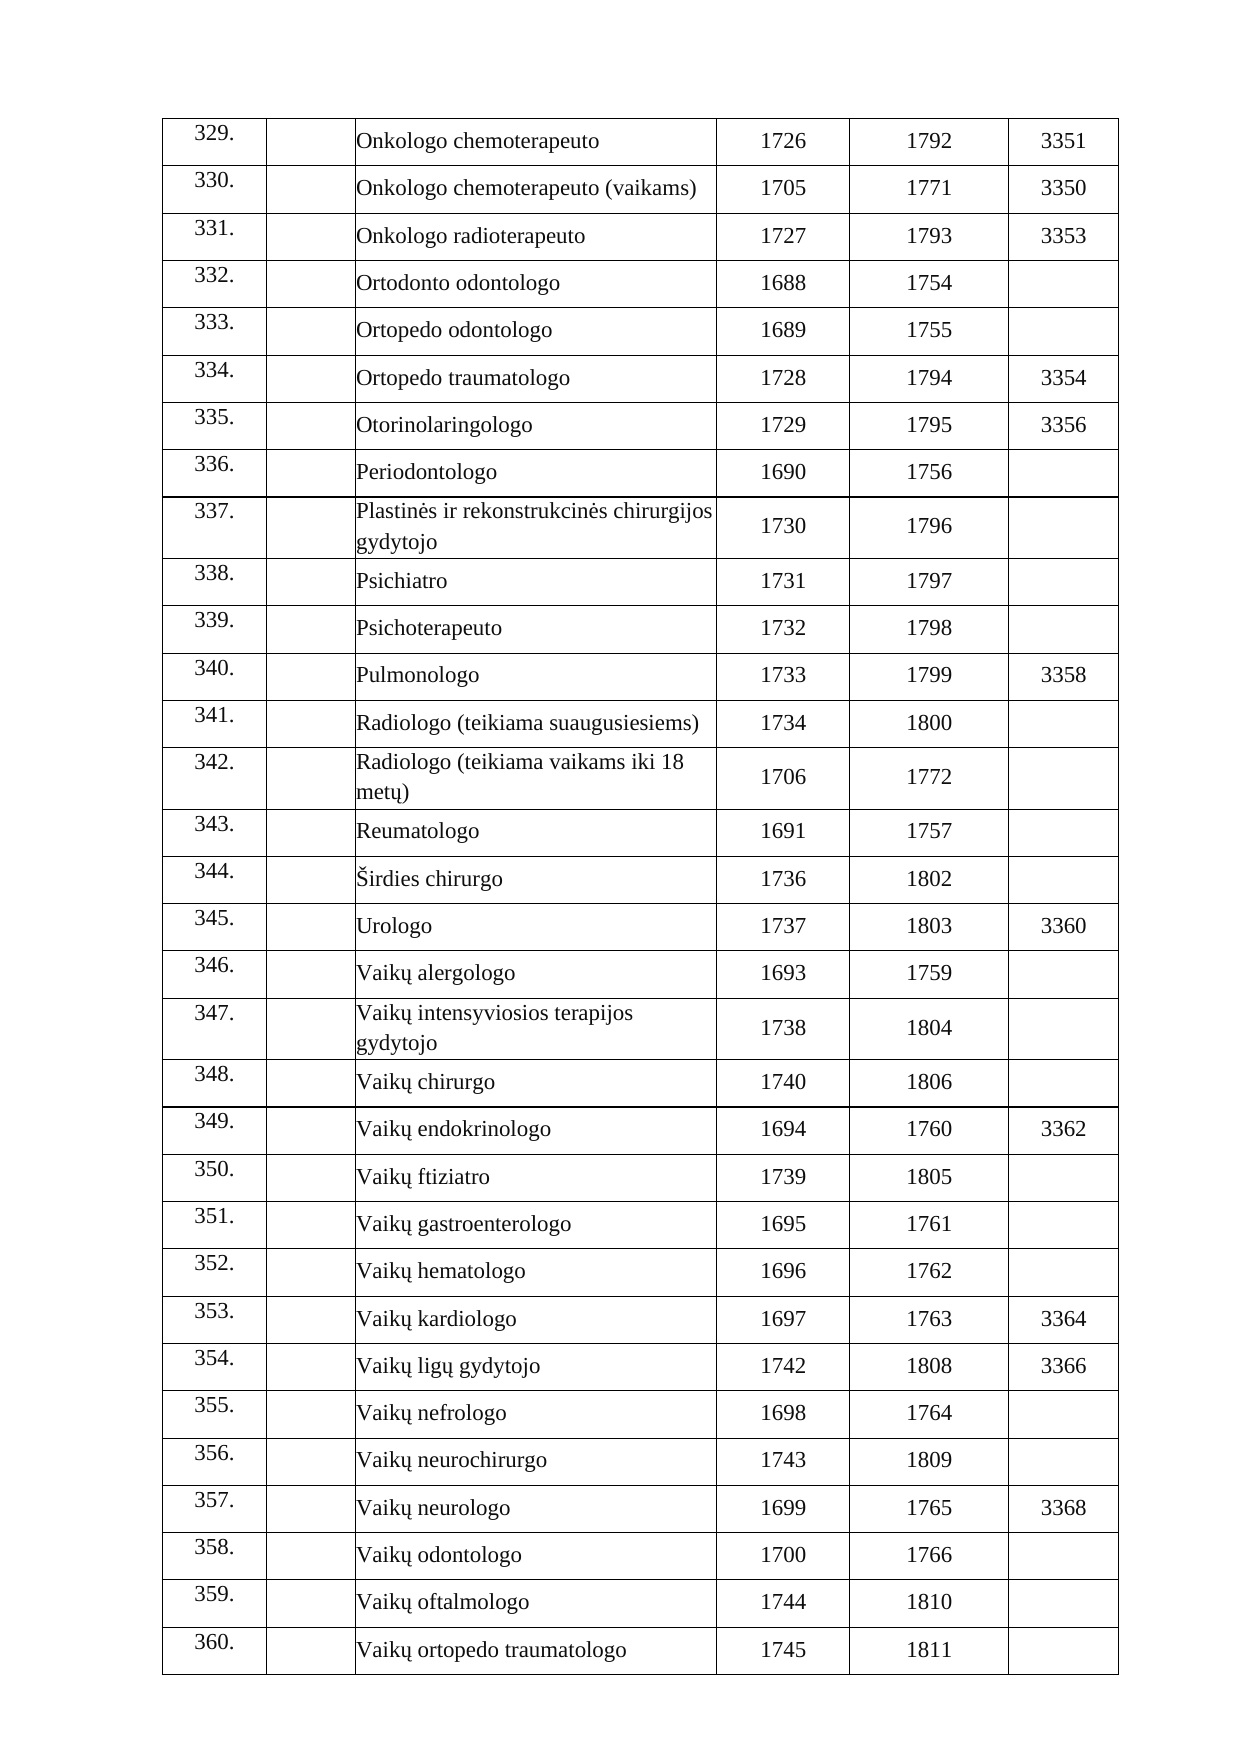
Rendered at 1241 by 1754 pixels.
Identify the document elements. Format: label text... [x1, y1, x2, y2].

table_cell 1756 [850, 450, 1008, 496]
table_cell [1142, 605, 1147, 652]
table_cell [1164, 1438, 1240, 1485]
table_cell [1119, 260, 1137, 307]
table_cell [1147, 118, 1164, 165]
table_cell [1164, 747, 1240, 808]
table_cell 355. [163, 1391, 266, 1437]
table_cell [1137, 307, 1142, 354]
table_cell 1764 [850, 1391, 1008, 1437]
table_cell [267, 119, 355, 165]
table_cell [1142, 1579, 1147, 1627]
table_cell [1147, 653, 1164, 700]
table_cell [267, 214, 355, 260]
table_cell [1164, 1627, 1240, 1674]
table_cell [1137, 809, 1142, 856]
table_cell [267, 904, 355, 950]
table_cell 1759 [850, 951, 1008, 998]
table_cell 1757 [850, 810, 1008, 856]
table_cell [1119, 1296, 1137, 1343]
table_cell [1009, 1202, 1118, 1248]
table_cell [1164, 700, 1240, 747]
table_cell 1744 [717, 1580, 849, 1627]
table_cell [1137, 1296, 1142, 1343]
table_cell 1705 [717, 166, 849, 213]
table_cell [1147, 558, 1164, 605]
table_cell 353. [163, 1297, 266, 1343]
table_cell 338. [163, 559, 266, 605]
table_cell [1164, 355, 1240, 402]
table_cell [1137, 558, 1142, 605]
table_cell [1164, 809, 1240, 856]
table_cell 343. [163, 810, 266, 856]
table_cell [1164, 558, 1240, 605]
table_cell [1147, 402, 1164, 449]
table_cell 339. [163, 606, 266, 652]
table_cell [1147, 1485, 1164, 1532]
table_cell [1009, 606, 1118, 652]
table_cell [1142, 1106, 1147, 1154]
table_cell [1164, 213, 1240, 260]
table_cell 1760 [850, 1108, 1008, 1154]
table_cell [1119, 118, 1137, 165]
table_cell [1142, 1438, 1147, 1485]
table_cell 347. [163, 999, 266, 1059]
table_cell 3356 [1009, 403, 1118, 449]
table_cell 1732 [717, 606, 849, 652]
table_cell [267, 1155, 355, 1201]
table_cell [1137, 402, 1142, 449]
table_cell [267, 403, 355, 449]
table_cell [1147, 1532, 1164, 1579]
table_cell 1743 [717, 1439, 849, 1485]
table_cell [1137, 1059, 1142, 1106]
table_cell [1137, 165, 1142, 213]
table_cell Urologo [356, 904, 716, 950]
table_cell [1164, 1059, 1240, 1106]
table_cell 360. [163, 1628, 266, 1674]
table_cell [267, 810, 355, 856]
table_cell [1009, 1580, 1118, 1627]
table_cell 3362 [1009, 1108, 1118, 1154]
table_cell [267, 356, 355, 402]
table_cell [1137, 1201, 1142, 1248]
table_cell 1690 [717, 450, 849, 496]
table_cell [1142, 260, 1147, 307]
table_cell 1797 [850, 559, 1008, 605]
table_cell [1009, 1391, 1118, 1437]
table_cell [1147, 449, 1164, 496]
table_cell [1164, 1248, 1240, 1296]
table_cell [1147, 307, 1164, 354]
table_cell [1137, 1343, 1142, 1390]
table_cell [1164, 653, 1240, 700]
table_cell [1009, 1060, 1118, 1106]
table_cell 1794 [850, 356, 1008, 402]
table_cell 350. [163, 1155, 266, 1201]
table_cell Vaikų oftalmologo [356, 1580, 716, 1627]
table_cell [1147, 496, 1164, 558]
table_cell [1147, 1248, 1164, 1296]
table_cell 1730 [717, 498, 849, 558]
table_cell 358. [163, 1533, 266, 1579]
table_cell [1164, 998, 1240, 1059]
table_cell 349. [163, 1108, 266, 1154]
table_cell [1164, 1532, 1240, 1579]
table_cell 334. [163, 356, 266, 402]
table_cell [1147, 213, 1164, 260]
table_cell [1009, 261, 1118, 307]
table_cell [1137, 1579, 1142, 1627]
table_cell [1142, 1532, 1147, 1579]
table_cell Ortopedo traumatologo [356, 356, 716, 402]
table_cell 351. [163, 1202, 266, 1248]
table_cell [1009, 951, 1118, 998]
table_cell [1119, 307, 1137, 354]
table_cell 1805 [850, 1155, 1008, 1201]
table_cell [1119, 998, 1137, 1059]
table_cell 1799 [850, 654, 1008, 700]
table_cell 1691 [717, 810, 849, 856]
table_cell [1009, 748, 1118, 808]
table_cell 1729 [717, 403, 849, 449]
table_cell 1742 [717, 1344, 849, 1390]
table_cell 1737 [717, 904, 849, 950]
table_cell [1009, 810, 1118, 856]
table_cell 333. [163, 308, 266, 354]
table_cell Psichiatro [356, 559, 716, 605]
table_cell [1164, 307, 1240, 354]
table_cell 344. [163, 857, 266, 903]
table_cell 1803 [850, 904, 1008, 950]
table_cell [1164, 260, 1240, 307]
table_cell Vaikų kardiologo [356, 1297, 716, 1343]
table_cell [1147, 1390, 1164, 1437]
table_cell 1728 [717, 356, 849, 402]
table_cell [1164, 1106, 1240, 1154]
table_cell [1119, 213, 1137, 260]
table_cell [1142, 950, 1147, 998]
table_cell [1137, 355, 1142, 402]
table_cell [1009, 559, 1118, 605]
table_cell 1765 [850, 1486, 1008, 1532]
table_cell Pulmonologo [356, 654, 716, 700]
table_cell [1119, 496, 1137, 558]
table_cell 1695 [717, 1202, 849, 1248]
table_cell 1811 [850, 1628, 1008, 1674]
table_cell Radiologo (teikiama suaugusiesiems) [356, 701, 716, 747]
table_cell [1142, 653, 1147, 700]
table_cell [1009, 1628, 1118, 1674]
table_cell 1798 [850, 606, 1008, 652]
table_cell [1137, 1532, 1142, 1579]
table_cell [1119, 165, 1137, 213]
table_cell [1164, 1201, 1240, 1248]
table_cell 329. [163, 119, 266, 165]
table_cell [1142, 496, 1147, 558]
table_cell [1119, 558, 1137, 605]
table_cell 1700 [717, 1533, 849, 1579]
table_cell [1009, 857, 1118, 903]
table_cell 1792 [850, 119, 1008, 165]
table_cell [1147, 1579, 1164, 1627]
table_cell 1754 [850, 261, 1008, 307]
table_cell 1731 [717, 559, 849, 605]
table_cell Onkologo chemoterapeuto (vaikams) [356, 166, 716, 213]
table_cell [1119, 355, 1137, 402]
table_cell [1137, 903, 1142, 950]
table_cell [1009, 1249, 1118, 1296]
table_cell [1137, 1390, 1142, 1437]
table_cell [1147, 355, 1164, 402]
table_cell Vaikų ligų gydytojo [356, 1344, 716, 1390]
table_cell [1119, 1532, 1137, 1579]
table_cell [267, 1060, 355, 1106]
table_cell 1688 [717, 261, 849, 307]
table_cell [1137, 950, 1142, 998]
table_cell 1694 [717, 1108, 849, 1154]
table_cell Vaikų nefrologo [356, 1391, 716, 1437]
table_cell 1699 [717, 1486, 849, 1532]
table_cell [1147, 747, 1164, 808]
table_cell [1147, 605, 1164, 652]
table_cell [1137, 605, 1142, 652]
table_cell 352. [163, 1249, 266, 1296]
table_cell 340. [163, 654, 266, 700]
table_cell [1009, 1155, 1118, 1201]
table_cell [267, 1486, 355, 1532]
table_cell [1142, 1485, 1147, 1532]
table_cell [1164, 496, 1240, 558]
table_cell 1800 [850, 701, 1008, 747]
table_cell [1009, 450, 1118, 496]
table_cell [1147, 856, 1164, 903]
table_cell [1142, 402, 1147, 449]
table_cell [1164, 1154, 1240, 1201]
table_cell 1740 [717, 1060, 849, 1106]
table_cell 1766 [850, 1533, 1008, 1579]
table_cell [267, 450, 355, 496]
table_cell Vaikų chirurgo [356, 1060, 716, 1106]
table_cell 1804 [850, 999, 1008, 1059]
table_cell Psichoterapeuto [356, 606, 716, 652]
table_cell [1147, 950, 1164, 998]
table_cell [267, 1249, 355, 1296]
table_cell [1119, 1579, 1137, 1627]
table_cell [267, 1391, 355, 1437]
table_cell [1119, 1154, 1137, 1201]
table_cell [1137, 1106, 1142, 1154]
table_cell [1137, 856, 1142, 903]
table_cell [1142, 747, 1147, 808]
table_cell 1696 [717, 1249, 849, 1296]
table_cell [1147, 1201, 1164, 1248]
table_cell Vaikų alergologo [356, 951, 716, 998]
table_cell [267, 951, 355, 998]
table_cell 359. [163, 1580, 266, 1627]
table_cell [267, 559, 355, 605]
table_cell 1795 [850, 403, 1008, 449]
table_cell [1164, 605, 1240, 652]
table_cell [1142, 449, 1147, 496]
table_cell 1763 [850, 1297, 1008, 1343]
table_cell 1755 [850, 308, 1008, 354]
table_cell 3354 [1009, 356, 1118, 402]
table_cell [1142, 165, 1147, 213]
table_cell [1137, 1248, 1142, 1296]
table_cell [1119, 449, 1137, 496]
table_cell [1164, 1343, 1240, 1390]
table_cell [267, 999, 355, 1059]
table_cell Vaikų odontologo [356, 1533, 716, 1579]
table_cell [1142, 1248, 1147, 1296]
table_cell 1733 [717, 654, 849, 700]
table_cell [1147, 1154, 1164, 1201]
table_cell 3351 [1009, 119, 1118, 165]
table_cell 1810 [850, 1580, 1008, 1627]
table_cell [267, 1439, 355, 1485]
table_cell [1119, 1201, 1137, 1248]
table_cell [1142, 355, 1147, 402]
table_cell [1147, 700, 1164, 747]
table_cell Vaikų intensyviosios terapijos gydytojo [356, 999, 716, 1059]
table_cell 1806 [850, 1060, 1008, 1106]
table_cell [1119, 700, 1137, 747]
table_cell [1164, 903, 1240, 950]
table_cell [1164, 950, 1240, 998]
table_cell 1808 [850, 1344, 1008, 1390]
table_cell [1142, 700, 1147, 747]
table_cell 356. [163, 1439, 266, 1485]
table_cell [1147, 998, 1164, 1059]
table_cell [1137, 496, 1142, 558]
table_cell 1745 [717, 1628, 849, 1674]
table_cell [1137, 260, 1142, 307]
table_cell Radiologo (teikiama vaikams iki 18 metų) [356, 748, 716, 808]
table_cell [1009, 999, 1118, 1059]
table_cell [267, 606, 355, 652]
table_cell 3366 [1009, 1344, 1118, 1390]
table_cell [1119, 402, 1137, 449]
table_cell [267, 1344, 355, 1390]
table_cell Onkologo chemoterapeuto [356, 119, 716, 165]
table_cell [1137, 1485, 1142, 1532]
table_cell [1137, 700, 1142, 747]
table_cell [1009, 498, 1118, 558]
table_cell [1142, 1154, 1147, 1201]
table_cell [1137, 449, 1142, 496]
table_cell [267, 1202, 355, 1248]
table_cell 1738 [717, 999, 849, 1059]
table_cell 354. [163, 1344, 266, 1390]
table_cell [267, 1108, 355, 1154]
table_cell [1119, 1248, 1137, 1296]
table_cell [267, 701, 355, 747]
table_cell [1142, 1627, 1147, 1674]
table_cell 348. [163, 1060, 266, 1106]
table_cell [1142, 903, 1147, 950]
table_cell Vaikų ftiziatro [356, 1155, 716, 1201]
table_cell [1119, 1106, 1137, 1154]
table_cell [1164, 402, 1240, 449]
table_cell [1142, 307, 1147, 354]
table_cell [1164, 1579, 1240, 1627]
table_cell 1809 [850, 1439, 1008, 1485]
table_cell [1142, 1390, 1147, 1437]
table_cell 1771 [850, 166, 1008, 213]
table_cell [267, 857, 355, 903]
table_cell Otorinolaringologo [356, 403, 716, 449]
table_cell [1119, 1059, 1137, 1106]
table_cell [267, 654, 355, 700]
table_cell [1142, 1343, 1147, 1390]
table_cell 1693 [717, 951, 849, 998]
table_cell [1142, 558, 1147, 605]
table_cell [267, 308, 355, 354]
table_cell 330. [163, 166, 266, 213]
table_cell 1736 [717, 857, 849, 903]
table_cell [1119, 1627, 1137, 1674]
table_cell [1164, 118, 1240, 165]
table_cell Onkologo radioterapeuto [356, 214, 716, 260]
table_cell [267, 1533, 355, 1579]
table_cell 335. [163, 403, 266, 449]
table_cell [1164, 1390, 1240, 1437]
table_cell [1119, 1343, 1137, 1390]
table_cell [1147, 1106, 1164, 1154]
table_cell 1739 [717, 1155, 849, 1201]
table_cell 1761 [850, 1202, 1008, 1248]
table_cell 1726 [717, 119, 849, 165]
table_cell 1727 [717, 214, 849, 260]
table_cell 1802 [850, 857, 1008, 903]
table_cell [1147, 1627, 1164, 1674]
table_cell 346. [163, 951, 266, 998]
table_cell [267, 1628, 355, 1674]
table_cell [1147, 260, 1164, 307]
table_cell 336. [163, 450, 266, 496]
table_cell [267, 1297, 355, 1343]
table_cell [1137, 653, 1142, 700]
table_cell Reumatologo [356, 810, 716, 856]
table_cell [267, 498, 355, 558]
table_cell Vaikų ortopedo traumatologo [356, 1628, 716, 1674]
table_cell [1137, 213, 1142, 260]
table_cell [1142, 118, 1147, 165]
table_cell [1164, 165, 1240, 213]
table_cell Vaikų endokrinologo [356, 1108, 716, 1154]
table_cell 331. [163, 214, 266, 260]
table_cell [267, 748, 355, 808]
table_cell 342. [163, 748, 266, 808]
table_cell [1137, 998, 1142, 1059]
table_cell [1147, 1438, 1164, 1485]
table_cell [1164, 449, 1240, 496]
table_cell 3368 [1009, 1486, 1118, 1532]
table_cell [1142, 213, 1147, 260]
table_cell [1119, 950, 1137, 998]
table_cell Ortopedo odontologo [356, 308, 716, 354]
table_cell 3358 [1009, 654, 1118, 700]
table_cell 357. [163, 1486, 266, 1532]
table_cell [1119, 856, 1137, 903]
table_cell 3353 [1009, 214, 1118, 260]
table_cell 1697 [717, 1297, 849, 1343]
table_cell 1706 [717, 748, 849, 808]
table_cell 3364 [1009, 1297, 1118, 1343]
table_cell [1009, 1533, 1118, 1579]
table_cell [1119, 605, 1137, 652]
table_cell [1119, 747, 1137, 808]
table_cell 341. [163, 701, 266, 747]
table_cell 1689 [717, 308, 849, 354]
table_cell [1142, 998, 1147, 1059]
table_cell 1734 [717, 701, 849, 747]
table_cell [1137, 747, 1142, 808]
table_cell [1142, 1201, 1147, 1248]
table_cell [1137, 118, 1142, 165]
table_cell [1147, 165, 1164, 213]
table_cell [1142, 809, 1147, 856]
table_cell [1147, 903, 1164, 950]
table_cell [1119, 809, 1137, 856]
table_cell [1009, 1439, 1118, 1485]
table_cell Širdies chirurgo [356, 857, 716, 903]
table_cell Vaikų neurochirurgo [356, 1439, 716, 1485]
table_cell 337. [163, 498, 266, 558]
table_cell [1009, 701, 1118, 747]
table_cell [1147, 1343, 1164, 1390]
table_cell 345. [163, 904, 266, 950]
table_cell 1793 [850, 214, 1008, 260]
table_cell 3350 [1009, 166, 1118, 213]
table_cell [1137, 1627, 1142, 1674]
table_cell [1009, 308, 1118, 354]
table_cell [1137, 1438, 1142, 1485]
table_cell Vaikų hematologo [356, 1249, 716, 1296]
table_cell [1142, 1296, 1147, 1343]
table_cell [1119, 1485, 1137, 1532]
table_cell 1796 [850, 498, 1008, 558]
table_cell Vaikų neurologo [356, 1486, 716, 1532]
table_cell 1762 [850, 1249, 1008, 1296]
table_cell [1147, 1296, 1164, 1343]
table_cell Ortodonto odontologo [356, 261, 716, 307]
table_cell Plastinės ir rekonstrukcinės chirurgijos gydytojo [356, 498, 716, 558]
table_cell 1772 [850, 748, 1008, 808]
table_cell [267, 261, 355, 307]
table_cell [1119, 1390, 1137, 1437]
table_cell [1164, 856, 1240, 903]
table_cell Vaikų gastroenterologo [356, 1202, 716, 1248]
table_cell [267, 166, 355, 213]
table_cell 1698 [717, 1391, 849, 1437]
table_cell [267, 1580, 355, 1627]
table_cell [1164, 1296, 1240, 1343]
table_cell [1137, 1154, 1142, 1201]
table_cell [1119, 903, 1137, 950]
table_cell [1119, 1438, 1137, 1485]
table_cell [1164, 1485, 1240, 1532]
table_cell [1119, 653, 1137, 700]
table_cell [1142, 856, 1147, 903]
table_cell Periodontologo [356, 450, 716, 496]
table_cell [1147, 809, 1164, 856]
table_cell [1142, 1059, 1147, 1106]
table_cell 332. [163, 261, 266, 307]
table_cell [1147, 1059, 1164, 1106]
table_cell 3360 [1009, 904, 1118, 950]
